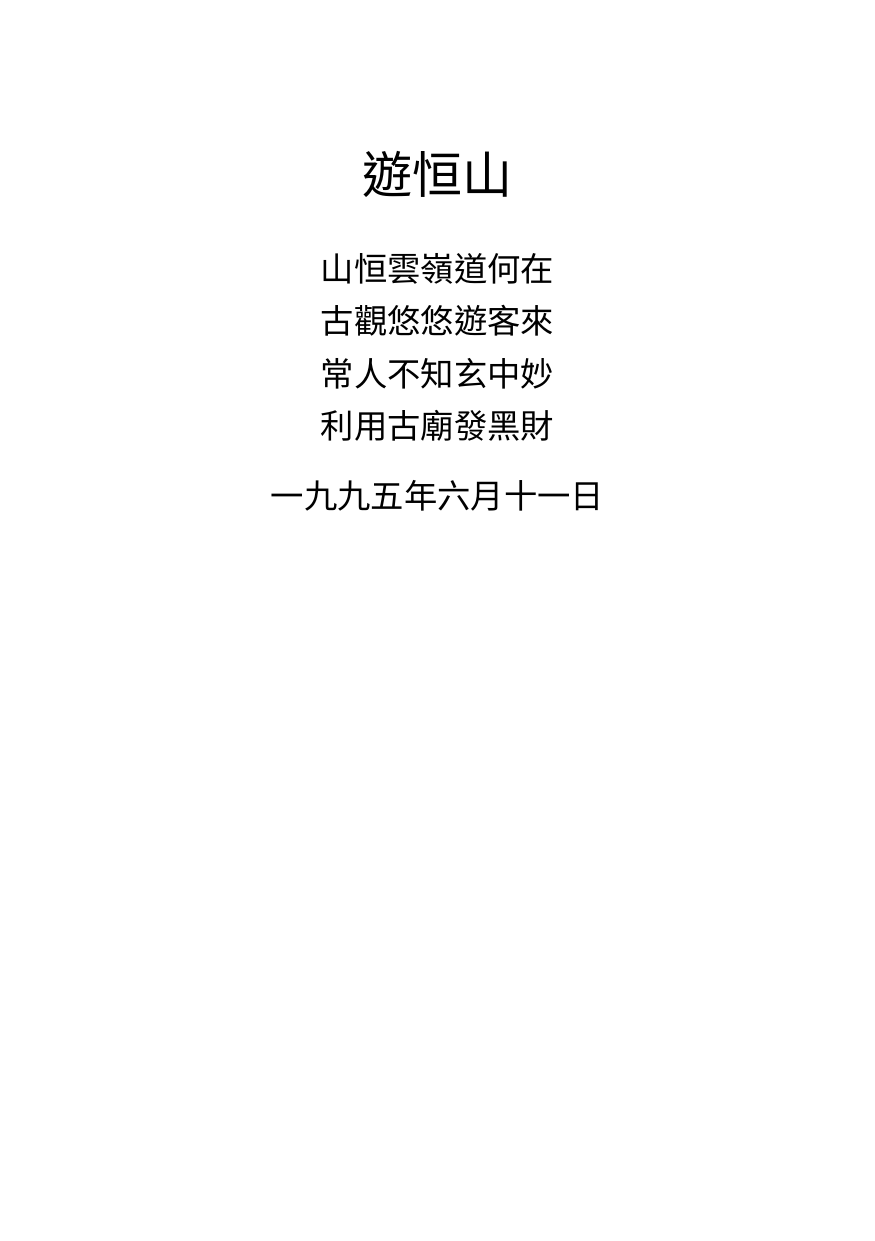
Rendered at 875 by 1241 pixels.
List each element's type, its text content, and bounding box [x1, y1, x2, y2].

text 山恒雲嶺道何在 古觀悠悠遊客來 常人不知玄中妙 利用古廟發黑財 [135, 243, 739, 448]
text 一九九五年六月十一日 [135, 469, 739, 518]
title 遊恒山 [135, 135, 739, 207]
